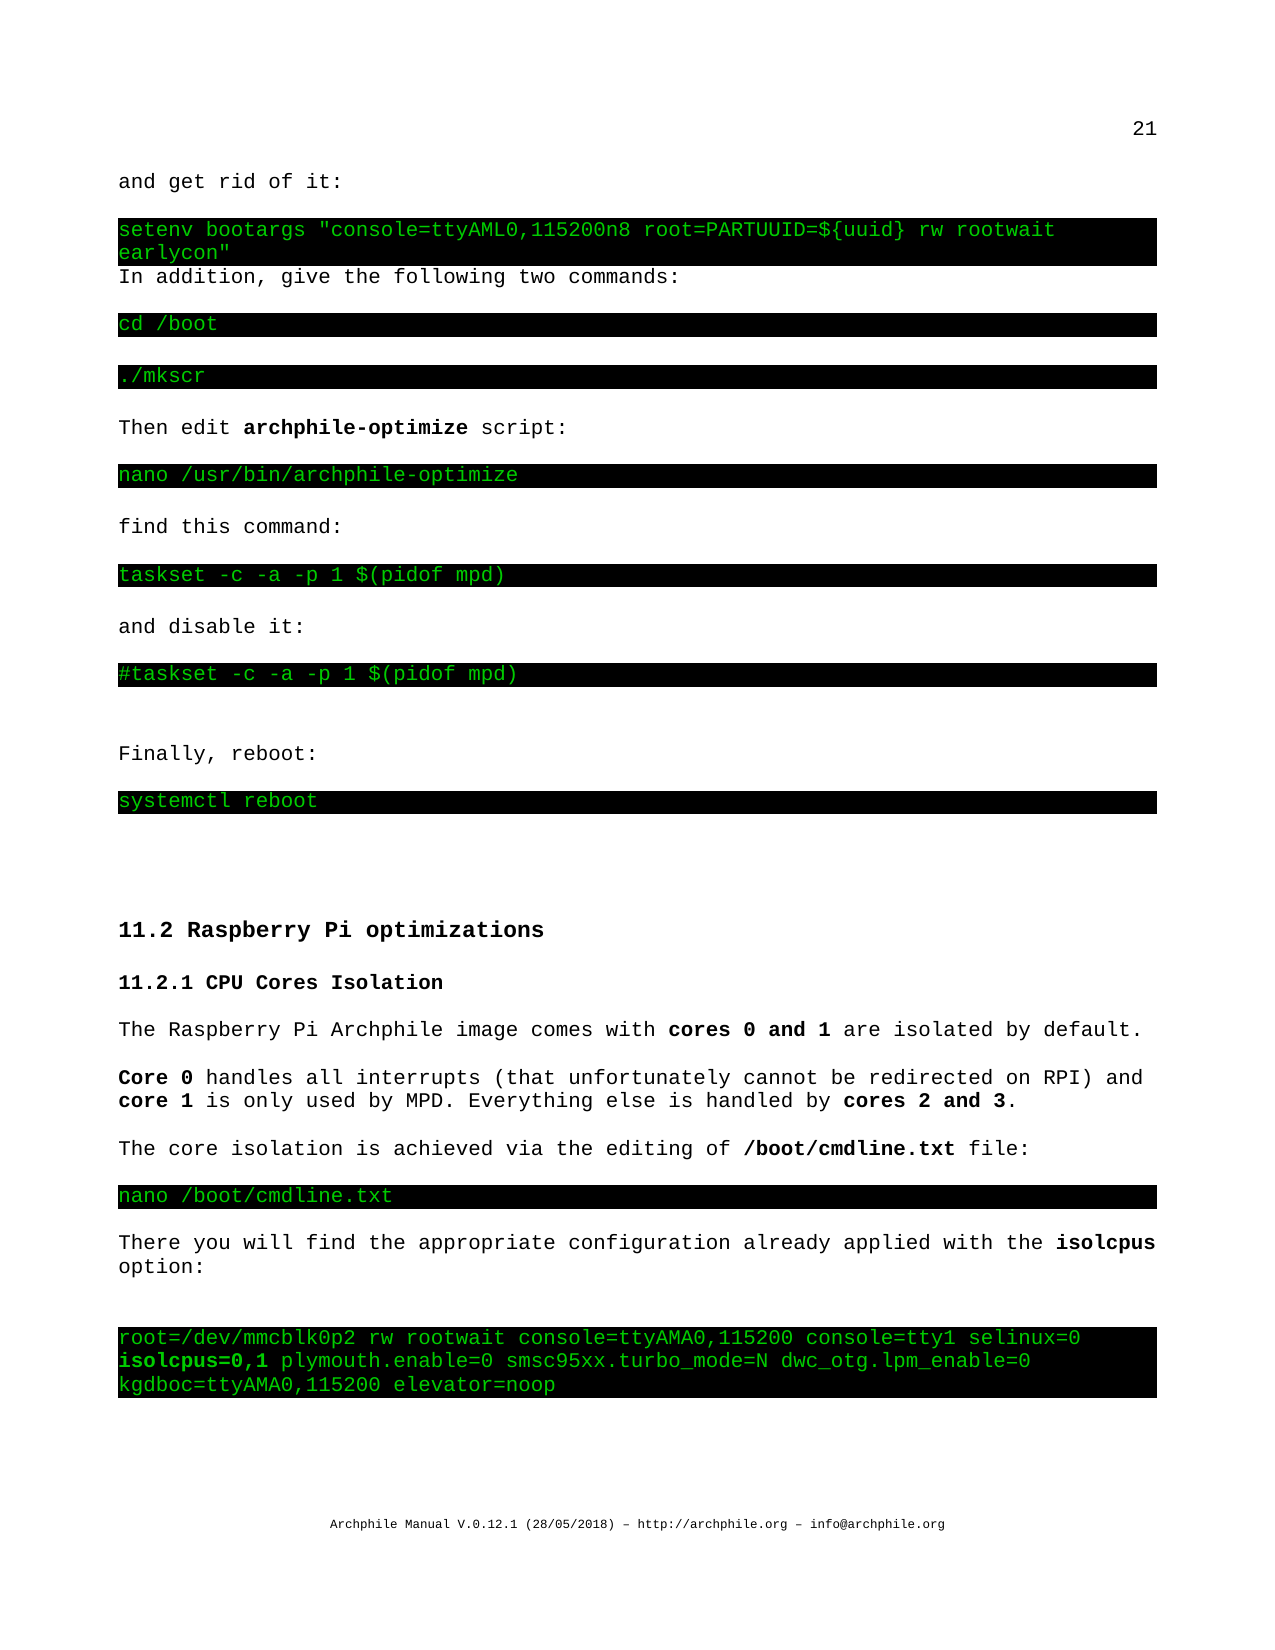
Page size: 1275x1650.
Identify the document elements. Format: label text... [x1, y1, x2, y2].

text Core 0 handles all interrupts (that unfortunately cannot be redirected on RPI) and core 1 is only used by MPD. Everything else is handled by cores 2 and 3. [118, 1067, 1157, 1114]
text nano /usr/bin/archphile-optimize [118, 464, 1157, 488]
text 11.2 Raspberry Pi optimizations [118, 918, 1157, 944]
text root=/dev/mmcblk0p2 rw rootwait console=ttyAMA0,115200 console=tty1 selinux=0 isolcpus=0,1 plymouth.enable=0 smsc95xx.turbo_mode=N dwc_otg.lpm_enable=0 kgdboc=ttyAMA0,115200 elevator=noop [118, 1327, 1157, 1398]
text and disable it: [118, 616, 1157, 639]
text taskset -c -a -p 1 $(pidof mpd) [118, 564, 1157, 587]
text Then edit archphile-optimize script: [118, 417, 1157, 441]
text 11.2.1 CPU Cores Isolation [118, 972, 1157, 996]
text The Raspberry Pi Archphile image comes with cores 0 and 1 are isolated by default. [118, 1019, 1157, 1043]
text There you will find the appropriate configuration already applied with the isolcpus option: [118, 1232, 1157, 1279]
text #taskset -c -a -p 1 $(pidof mpd) [118, 663, 1157, 687]
text In addition, give the following two commands: [118, 266, 1157, 289]
text ./mkscr [118, 365, 1157, 389]
text setenv bootargs "console=ttyAML0,115200n8 root=PARTUUID=${uuid} rw rootwait earlycon" [118, 218, 1157, 266]
text find this command: [118, 516, 1157, 540]
text The core isolation is achieved via the editing of /boot/cmdline.txt file: [118, 1138, 1157, 1161]
text and get rid of it: [118, 171, 1157, 195]
text nano /boot/cmdline.txt [118, 1185, 1157, 1209]
text Finally, reboot: [118, 743, 1157, 767]
text cd /boot [118, 313, 1157, 337]
text systemctl reboot [118, 791, 1157, 814]
